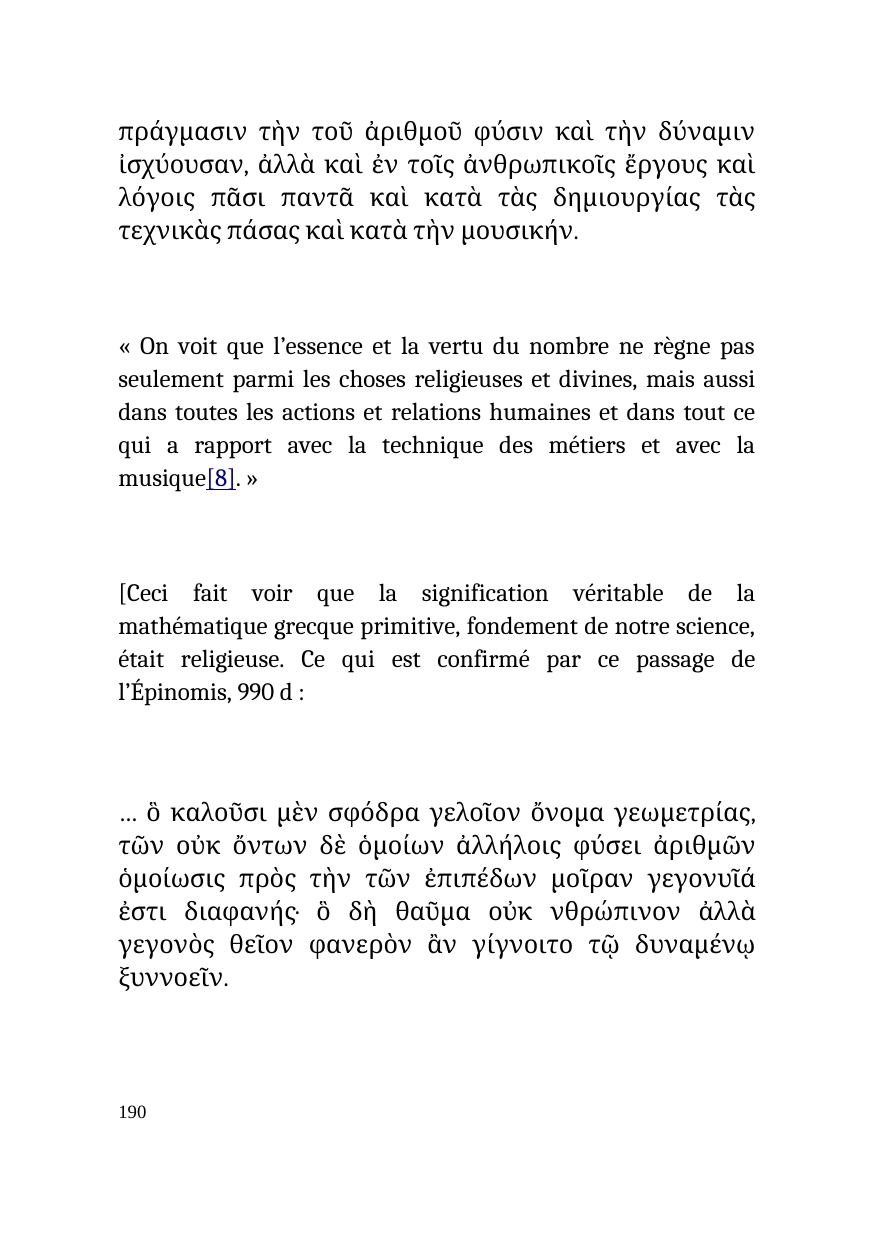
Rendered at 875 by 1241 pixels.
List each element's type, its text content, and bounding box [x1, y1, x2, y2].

text … ὃ καλοῦσι μὲν σφόδρα γελοῖον ὄνομα γεωμετρίας, τῶν οὐκ ὄντων δὲ ὁμοίων ἀλλήλοις φύσει ἀριθμῶν ὁμοίωσις πρὸς τὴν τῶν ἐπιπέδων μοῖραν γεγονυῖά ἐστι διαφανής· ὃ δὴ θαῦμα οὐκ νθρώπινον ἀλλὰ γεγονὸς θεῖον φανερὸν ἂν γίγνοιτο τῷ δυναμένῳ ξυννοεῖν. [118, 799, 756, 992]
text πράγμασιν τὴν τοῦ ἀριθμοῦ φύσιν καὶ τὴν δύναμιν ἰσχύουσαν, ἀλλὰ καὶ ἐν τοῖς ἀνθρωπικοῖς ἔργους καὶ λόγοις πᾶσι παντᾶ καὶ κατὰ τὰς δημιουργίας τὰς τεχνικὰς πάσας καὶ κατὰ τὴν μουσικήν. [118, 118, 756, 246]
text [Ceci fait voir que la signification véritable de la mathématique grecque primitive, fondement de notre science, était religieuse. Ce qui est confirmé par ce passage de l’Épinomis, 990 d : [118, 579, 756, 707]
text « On voit que l’essence et la vertu du nombre ne règne pas seulement parmi les choses religieuses et divines, mais aussi dans toutes les actions et relations humaines et dans tout ce qui a rapport avec la technique des métiers et avec la musique[8]. » [118, 332, 756, 493]
